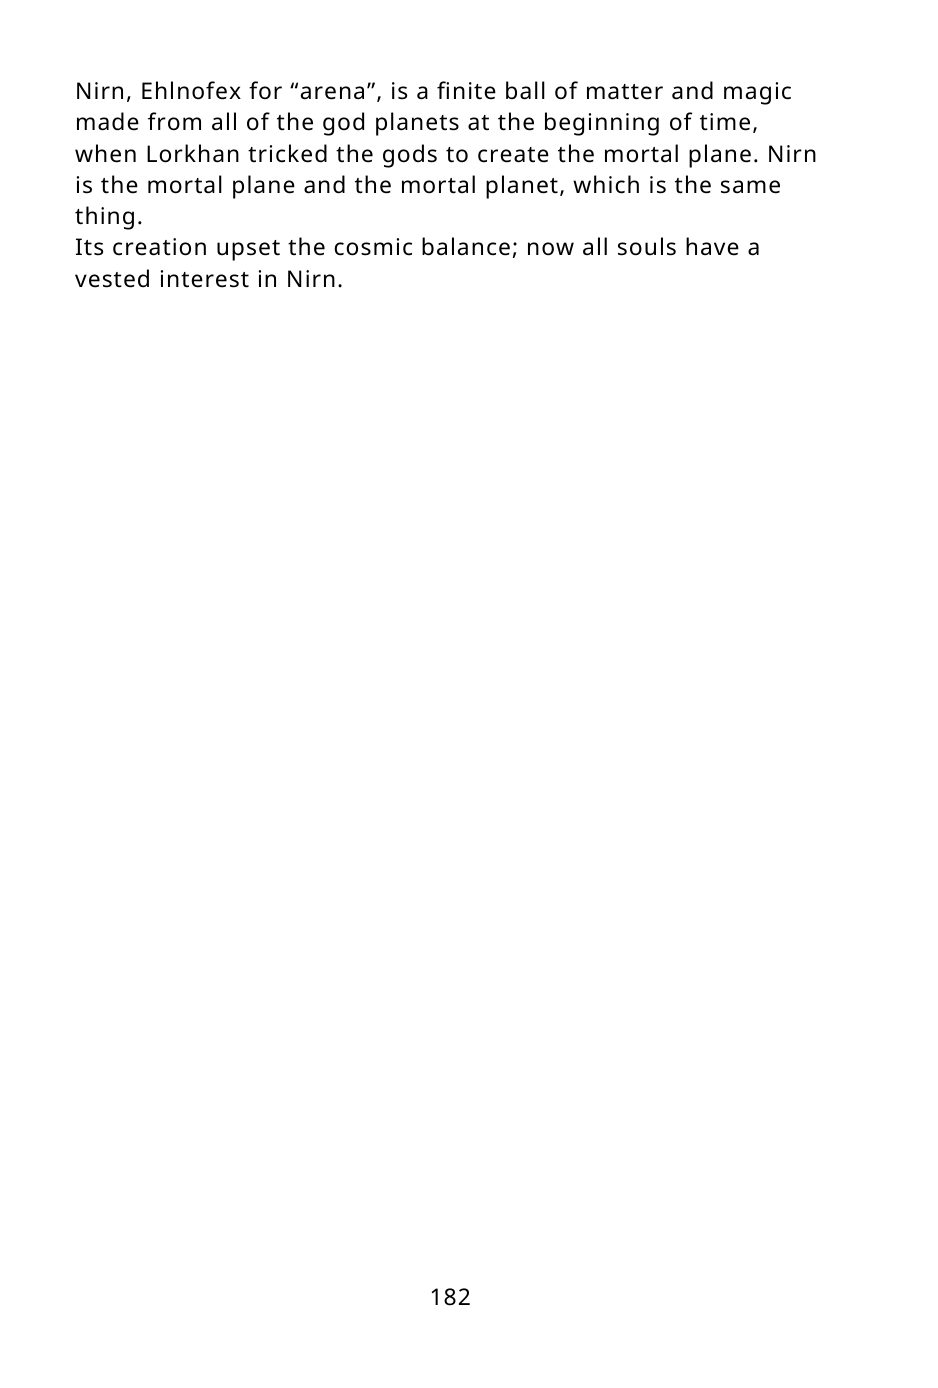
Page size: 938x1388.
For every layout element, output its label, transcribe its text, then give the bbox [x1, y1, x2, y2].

text vested interest in Nirn. [75, 262, 825, 294]
text Nirn, Ehlnofex for “arena”, is a finite ball of matter and magic made from all of the god planets at the beginning of time, when Lorkhan tricked the gods to create the mortal plane. Nirn is the mortal plane and the mortal planet, which is the same thing. [75, 75, 825, 231]
text Its creation upset the cosmic balance; now all souls have a [75, 231, 825, 262]
